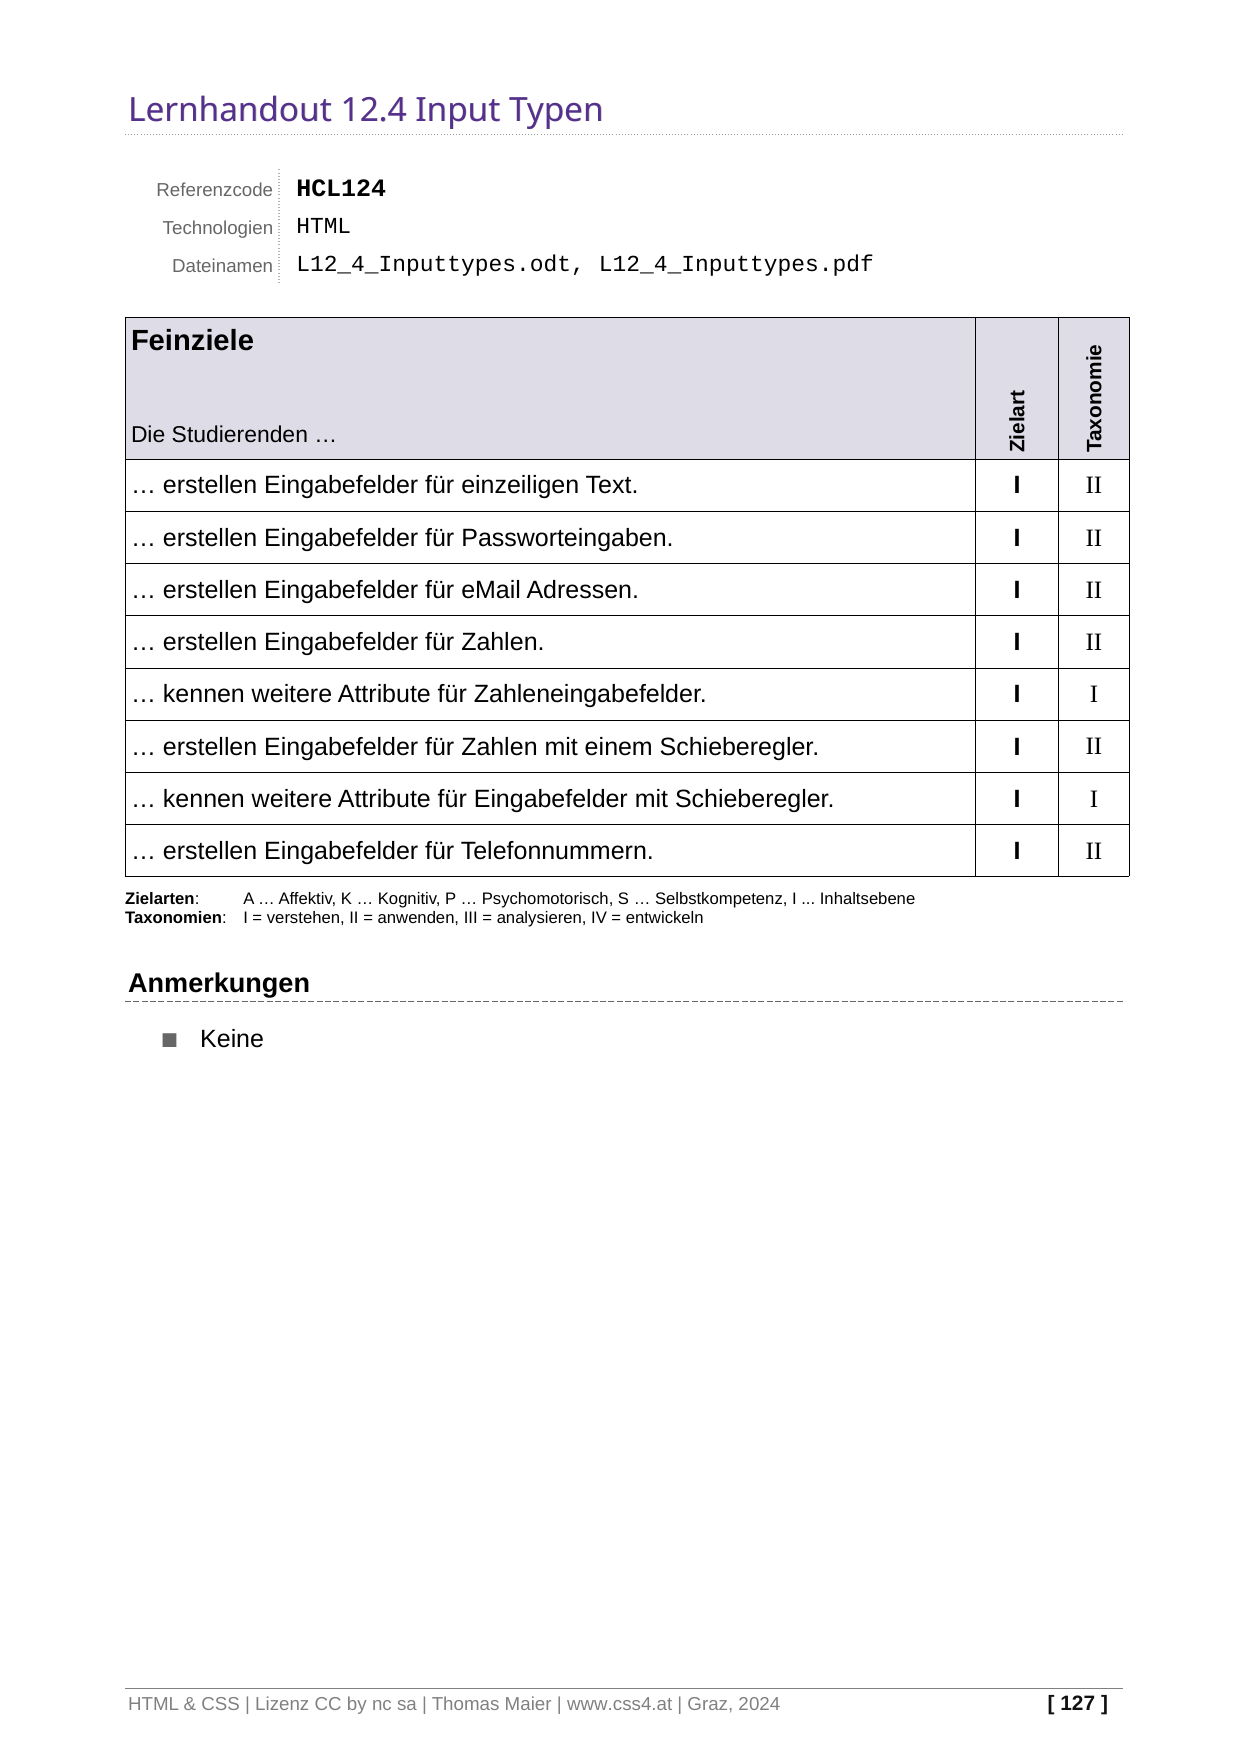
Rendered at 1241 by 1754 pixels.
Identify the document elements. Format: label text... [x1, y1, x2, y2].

table_header Taxonomie [1059, 318, 1129, 459]
table_header Referenzcode [125, 169, 278, 209]
table_cell II [1059, 825, 1129, 876]
table_cell II [1059, 512, 1129, 563]
table_cell … erstellen Eingabefelder für eMail Adressen. [126, 564, 975, 615]
table_cell I [976, 773, 1058, 824]
table_cell … erstellen Eingabefelder für Zahlen. [126, 616, 975, 667]
table_cell II [1059, 616, 1129, 667]
table_cell I [1059, 773, 1129, 824]
table_cell Dateinamen [125, 247, 278, 284]
table_header HCL124 [279, 169, 1129, 209]
table_header Zielart [976, 318, 1058, 459]
table_cell I [976, 721, 1058, 772]
table_cell I [976, 825, 1058, 876]
table_cell HTML [279, 209, 1129, 247]
table_cell II [1059, 564, 1129, 615]
list Keine [162, 1023, 1123, 1052]
table_cell I [976, 669, 1058, 720]
table_cell … erstellen Eingabefelder für Passworteingaben. [126, 512, 975, 563]
text Zielarten: A … Affektiv, K … Kognitiv, P … Psychomotorisch, S … Selbstkompetenz, I ... Inhaltsebene Taxonomien: I = verstehen, II = anwenden, III = analysieren, IV = entwickeln [125, 889, 1123, 927]
text Anmerkungen [125, 964, 1123, 1001]
table_cell I [976, 512, 1058, 563]
table_cell … kennen weitere Attribute für Eingabefelder mit Schieberegler. [126, 773, 975, 824]
table_cell I [976, 616, 1058, 667]
table_cell I [976, 460, 1058, 511]
table_header Feinziele Die Studierenden … [126, 318, 975, 459]
table_cell L12_4_Inputtypes.odt, L12_4_Inputtypes.pdf [279, 247, 1129, 284]
table_cell II [1059, 721, 1129, 772]
subtitle Lernhandout 12.4 Input Typen [125, 83, 1123, 134]
table_cell I [976, 564, 1058, 615]
table_cell … erstellen Eingabefelder für einzeiligen Text. [126, 460, 975, 511]
table_cell II [1059, 460, 1129, 511]
table_cell Technologien [125, 209, 278, 247]
table_cell … kennen weitere Attribute für Zahleneingabefelder. [126, 669, 975, 720]
table_cell … erstellen Eingabefelder für Telefonnummern. [126, 825, 975, 876]
table_cell I [1059, 669, 1129, 720]
table_cell … erstellen Eingabefelder für Zahlen mit einem Schieberegler. [126, 721, 975, 772]
